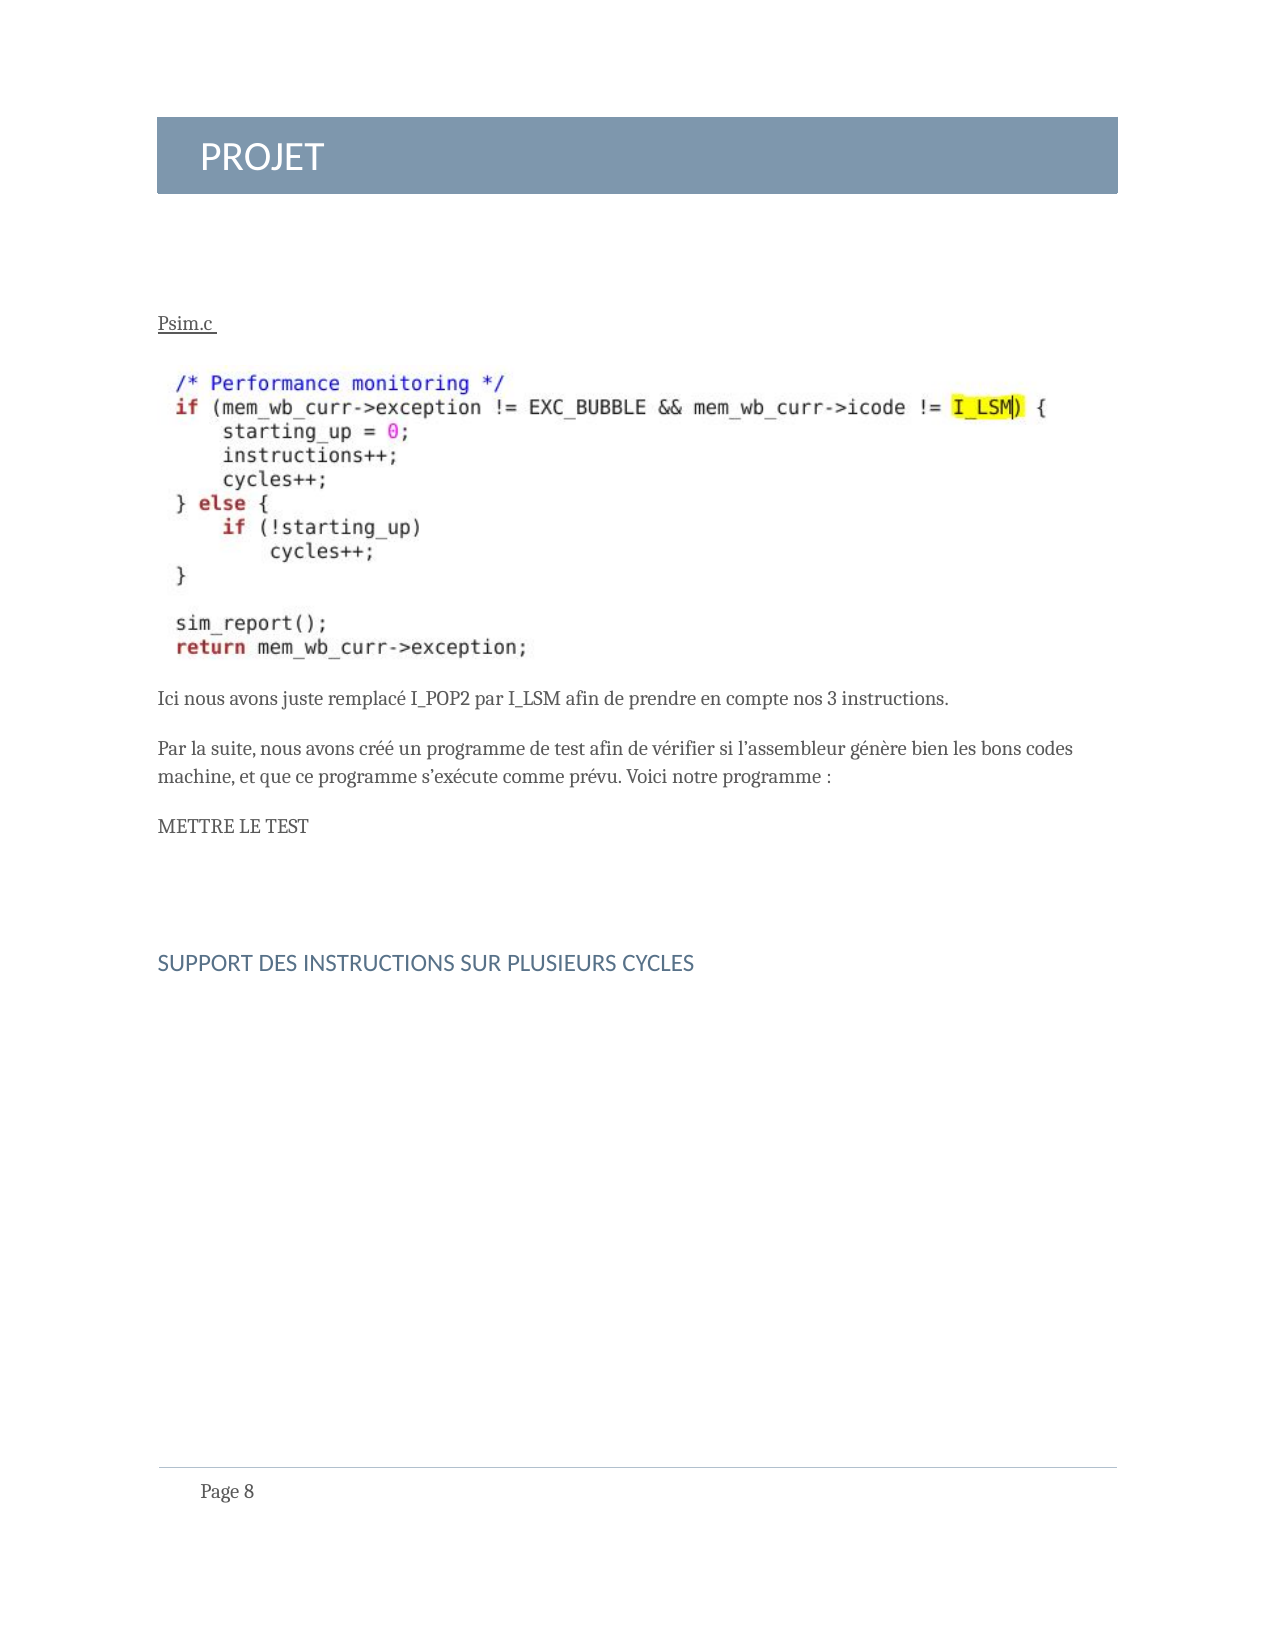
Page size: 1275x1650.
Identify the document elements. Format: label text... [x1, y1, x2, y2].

text METTRE LE TEST [157, 815, 1117, 839]
text Psim.c [157, 312, 1117, 336]
text Par la suite, nous avons créé un programme de test afin de vérifier si l’assembleur génère bien les bons codes machine, et que ce programme s’exécute comme prévu. Voici notre programme : [157, 736, 1117, 789]
text Ici nous avons juste remplacé I_POP2 par I_LSM afin de prendre en compte nos 3 instructions. [157, 687, 1117, 711]
subtitle Support des instructions sur plusieurs cycles [157, 947, 1117, 978]
